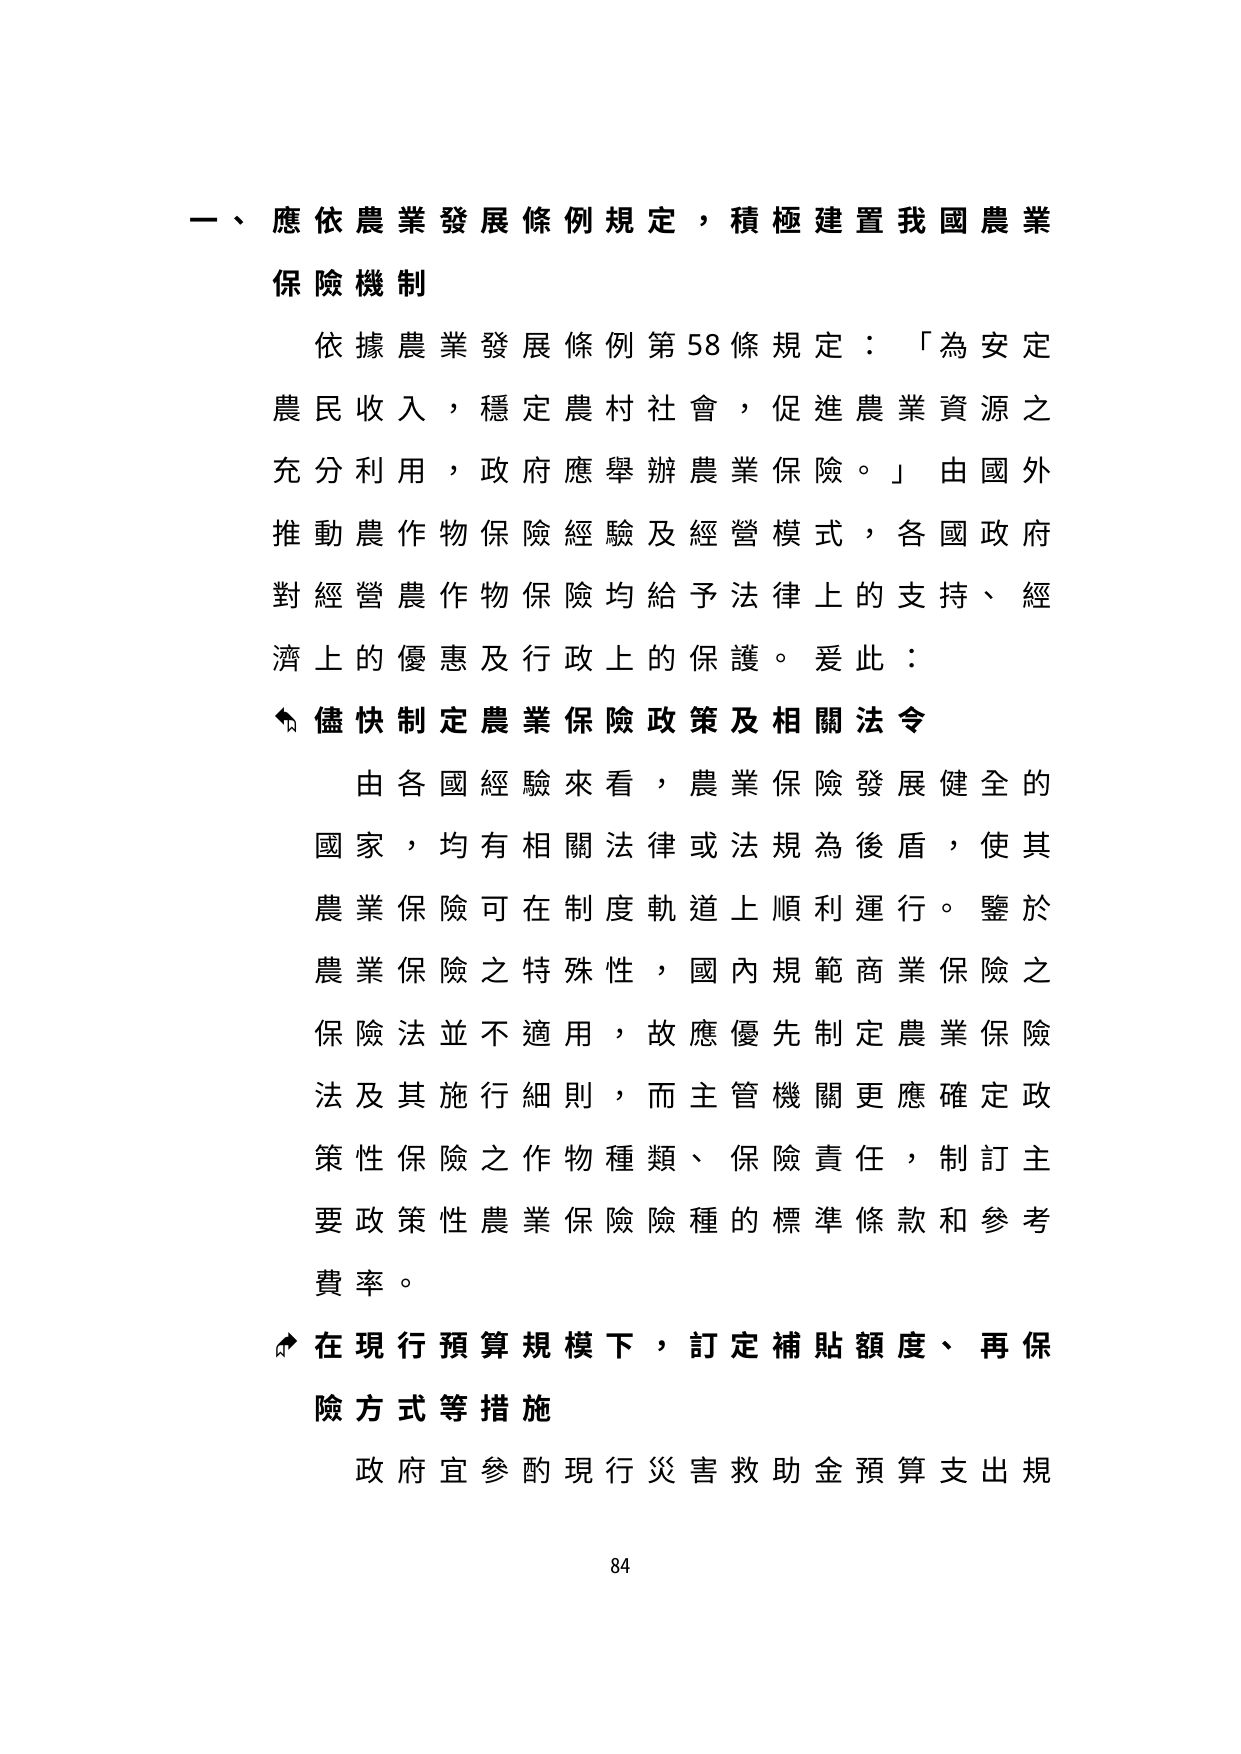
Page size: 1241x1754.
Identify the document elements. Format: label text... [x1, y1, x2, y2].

text 政府宜參酌現行災害救助金預算支出規 [271, 1427, 1058, 1490]
text 由各國經驗來看，農業保險發展健全的國家，均有相關法律或法規為後盾，使其農業保險可在制度軌道上順利運行。鑒於農業保險之特殊性，國內規範商業保險之保險法並不適用，故應優先制定農業保險法及其施行細則，而主管機關更應確定政策性保險之作物種類、保險責任，制訂主要政策性農業保險險種的標準條款和參考費率。 [271, 740, 1058, 1302]
text 依據農業發展條例第58條規定：「為安定農民收入，穩定農村社會，促進農業資源之充分利用，政府應舉辦農業保險。」由國外推動農作物保險經驗及經營模式，各國政府對經營農作物保險均給予法律上的支持、經濟上的優惠及行政上的保護。爰此： [242, 302, 1058, 677]
text 儘快制定農業保險政策及相關法令 [242, 677, 1058, 740]
text 一、應依農業發展條例規定，積極建置我國農業保險機制 [183, 177, 1058, 302]
text 在現行預算規模下，訂定補貼額度、再保險方式等措施 [242, 1302, 1058, 1427]
